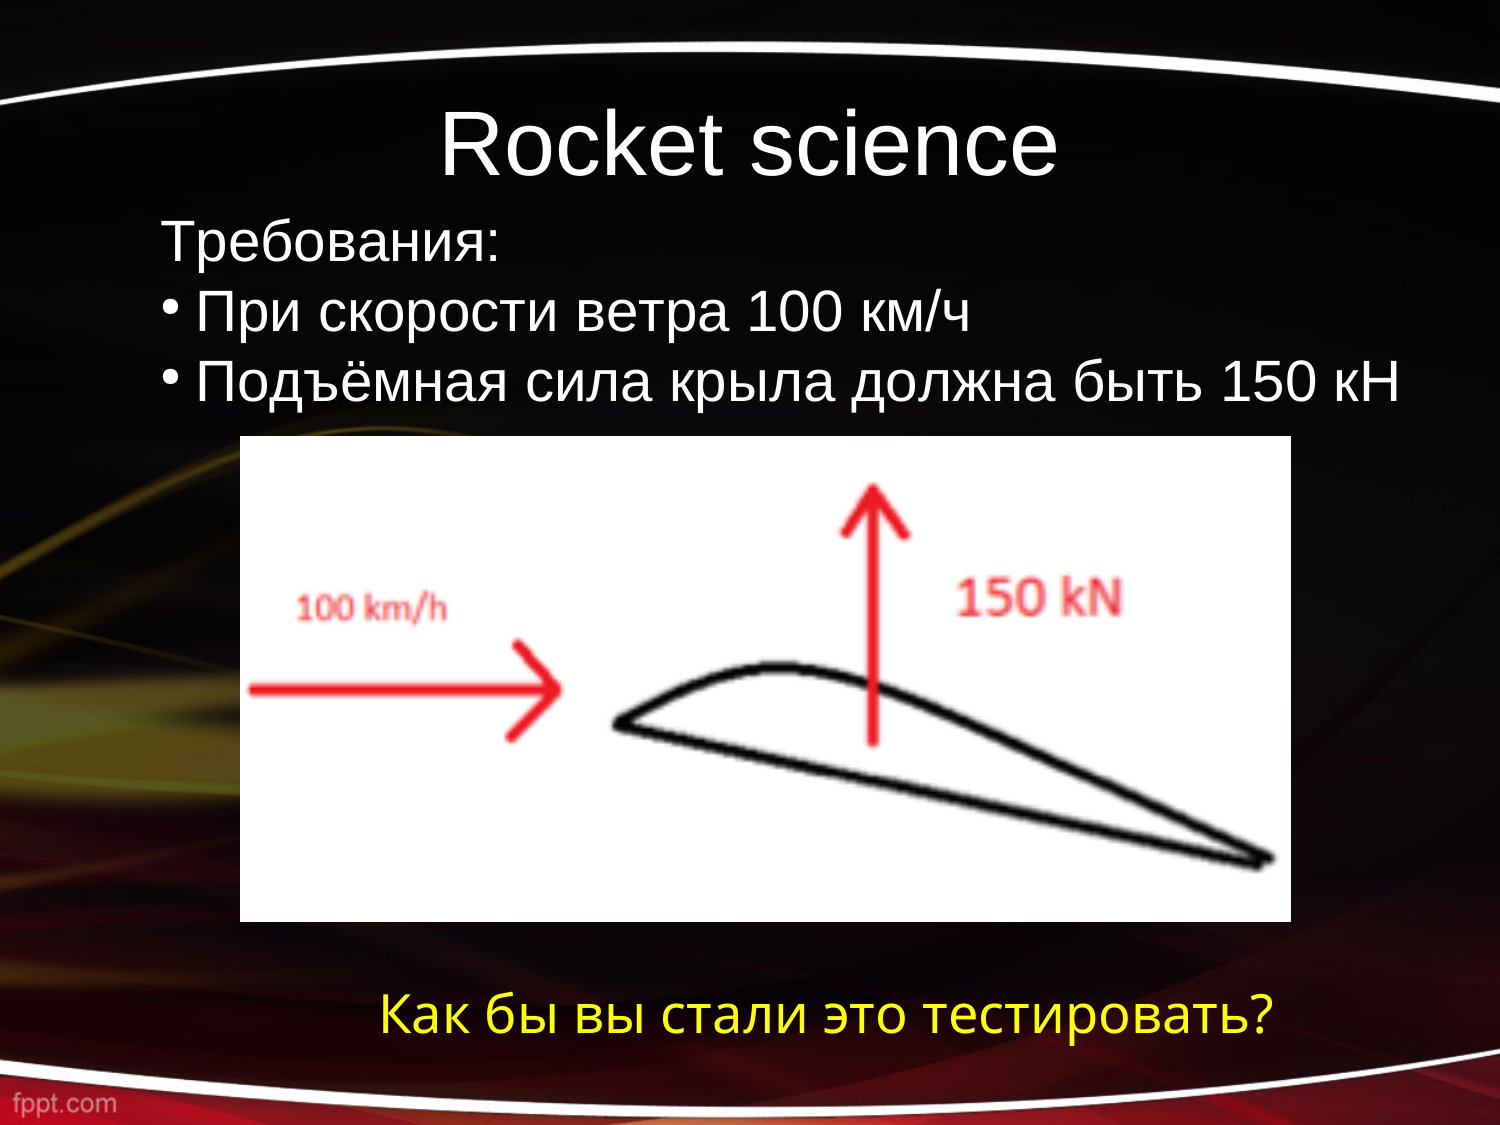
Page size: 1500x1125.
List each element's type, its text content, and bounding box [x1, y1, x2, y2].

picture [0, 0, 1500, 1125]
text_box Как бы вы стали это тестировать? [363, 972, 1175, 1053]
text_box Требования: При скорости ветра 100 км/ч Подъёмная сила крыла должна быть 150 кН [145, 195, 1471, 481]
title Rocket science [75, 45, 1426, 233]
